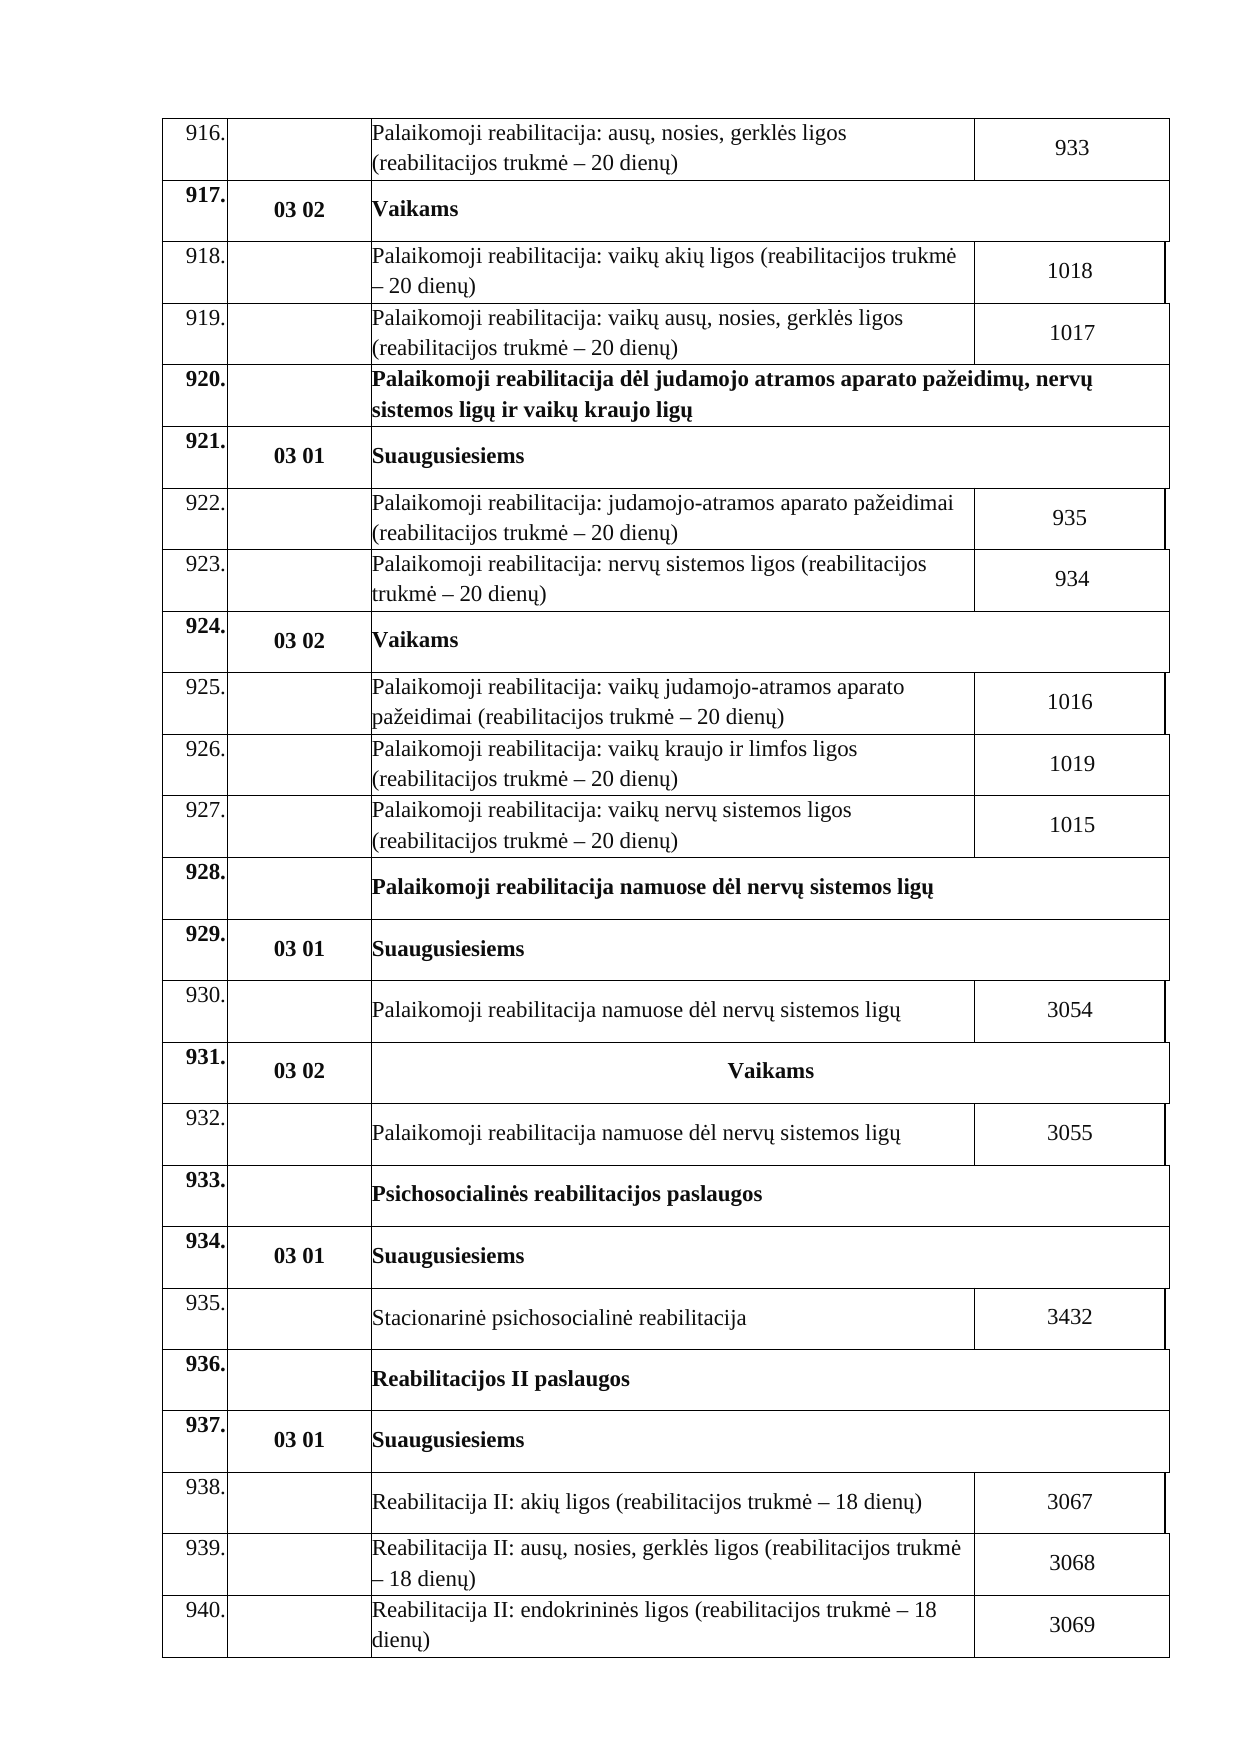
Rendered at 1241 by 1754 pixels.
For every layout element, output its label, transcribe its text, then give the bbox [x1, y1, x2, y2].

table_cell [1170, 734, 1188, 795]
table_cell 3432 [975, 1289, 1164, 1349]
table_cell 934. [163, 1227, 227, 1287]
table_cell [1193, 426, 1198, 488]
table_cell [1193, 1165, 1198, 1226]
table_cell 928. [163, 858, 227, 919]
table_cell [1170, 180, 1188, 241]
table_cell Stacionarinė psichosocialinė reabilitacija [372, 1289, 974, 1349]
table_cell 03 02 [228, 181, 371, 241]
table_cell 923. [163, 550, 227, 611]
table_cell [228, 1350, 371, 1410]
table_cell [1193, 857, 1198, 919]
table_cell Palaikomoji reabilitacija: judamojo-atramos aparato pažeidimai (reabilitacijos trukmė – 20 dienų) [372, 489, 974, 549]
table_cell Palaikomoji reabilitacija: vaikų akių ligos (reabilitacijos trukmė – 20 dienų) [372, 242, 974, 302]
table_cell [1193, 364, 1198, 426]
table_cell [228, 1473, 371, 1533]
table_cell [1198, 364, 1215, 426]
table_cell Reabilitacija II: ausų, nosies, gerklės ligos (reabilitacijos trukmė – 18 dienų) [372, 1534, 974, 1595]
table_cell 3054 [975, 981, 1164, 1042]
table_cell [1215, 1595, 1240, 1657]
table_cell [1189, 118, 1193, 179]
table_cell [1170, 1533, 1188, 1595]
table_cell 927. [163, 796, 227, 857]
table_cell [1198, 241, 1215, 302]
table_cell [1189, 919, 1193, 980]
table_cell 1018 [975, 242, 1164, 302]
table_cell [1198, 980, 1215, 1042]
table_cell [1189, 1288, 1193, 1349]
table_cell [1198, 672, 1215, 733]
table_cell [1198, 1226, 1215, 1287]
table_cell 920. [163, 365, 227, 426]
table_cell [1170, 611, 1188, 672]
table_cell [1215, 303, 1240, 364]
table_cell [1170, 919, 1188, 980]
table_cell [1198, 303, 1215, 364]
table_cell [1170, 795, 1188, 857]
table_cell [1189, 672, 1193, 733]
table_cell 3069 [975, 1596, 1169, 1657]
table_cell Palaikomoji reabilitacija namuose dėl nervų sistemos ligų [372, 1104, 974, 1164]
table_cell [1215, 919, 1240, 980]
table_cell [1215, 1103, 1240, 1164]
table_cell Palaikomoji reabilitacija namuose dėl nervų sistemos ligų [372, 858, 1169, 919]
table_cell [1193, 118, 1198, 179]
table_cell [1189, 1472, 1193, 1533]
table_cell [1189, 1349, 1193, 1410]
table_cell [228, 1534, 371, 1595]
table_cell [1215, 426, 1240, 488]
table_cell [1198, 180, 1215, 241]
table_cell 921. [163, 427, 227, 488]
table_cell 03 01 [228, 920, 371, 980]
table_cell [1193, 1288, 1198, 1349]
table_cell [1189, 364, 1193, 426]
table_cell Suaugusiesiems [372, 1227, 1169, 1287]
table_cell 918. [163, 242, 227, 302]
table_cell 3067 [975, 1473, 1164, 1533]
table_cell 936. [163, 1350, 227, 1410]
table_cell [1215, 1472, 1240, 1533]
table_cell [1193, 241, 1198, 302]
table_cell [1198, 857, 1215, 919]
table_cell [1189, 611, 1193, 672]
table_cell 926. [163, 735, 227, 795]
table_cell [1215, 611, 1240, 672]
table_cell [1198, 1410, 1215, 1472]
table_cell [228, 1166, 371, 1226]
table_cell 933. [163, 1166, 227, 1226]
table_cell [1215, 364, 1240, 426]
table_cell [1170, 549, 1188, 611]
table_cell [1170, 1472, 1188, 1533]
table_cell [1215, 241, 1240, 302]
table_cell 919. [163, 304, 227, 364]
table_cell [1193, 1595, 1198, 1657]
table_cell [1189, 857, 1193, 919]
table_cell [1193, 980, 1198, 1042]
table_cell [1189, 549, 1193, 611]
table_cell 925. [163, 673, 227, 733]
table_cell 1019 [975, 735, 1169, 795]
table_cell 1015 [975, 796, 1169, 857]
table_cell [1189, 1042, 1193, 1103]
table_cell [1170, 118, 1188, 179]
table_cell [1215, 1042, 1240, 1103]
table_cell Vaikams [372, 1043, 1169, 1103]
table_cell [1170, 1226, 1188, 1287]
table_cell 934 [975, 550, 1169, 611]
table_cell [1189, 795, 1193, 857]
table_cell 917. [163, 181, 227, 241]
table_cell [1189, 488, 1193, 549]
table_cell Palaikomoji reabilitacija dėl judamojo atramos aparato pažeidimų, nervų sistemos ligų ir vaikų kraujo ligų [372, 365, 1169, 426]
table_cell [228, 981, 371, 1042]
table_cell Palaikomoji reabilitacija: vaikų judamojo-atramos aparato pažeidimai (reabilitacijos trukmė – 20 dienų) [372, 673, 974, 733]
table_cell 3055 [975, 1104, 1164, 1164]
table_cell [228, 673, 371, 733]
table_cell [1170, 1103, 1188, 1164]
table_cell [1193, 672, 1198, 733]
table_cell [1215, 857, 1240, 919]
table_cell [228, 1104, 371, 1164]
table_cell [1170, 857, 1188, 919]
table_cell [1198, 118, 1215, 179]
table_cell [1193, 303, 1198, 364]
table_cell [228, 735, 371, 795]
table_cell [1215, 1533, 1240, 1595]
table_cell 935. [163, 1289, 227, 1349]
table_cell Palaikomoji reabilitacija: ausų, nosies, gerklės ligos (reabilitacijos trukmė – 20 dienų) [372, 119, 974, 179]
table_cell Palaikomoji reabilitacija: vaikų nervų sistemos ligos (reabilitacijos trukmė – 20 dienų) [372, 796, 974, 857]
table_cell 916. [163, 119, 227, 179]
table_cell [1170, 980, 1188, 1042]
table_cell 03 01 [228, 1411, 371, 1472]
table_cell [1198, 1042, 1215, 1103]
table_cell [228, 550, 371, 611]
table_cell [1215, 488, 1240, 549]
table_cell [1215, 1288, 1240, 1349]
table_cell [1215, 980, 1240, 1042]
table_cell 931. [163, 1043, 227, 1103]
table_cell [1198, 1103, 1215, 1164]
table_cell Vaikams [372, 612, 1169, 672]
table_cell [1189, 303, 1193, 364]
table_cell [1215, 734, 1240, 795]
table_cell [1193, 795, 1198, 857]
table_cell [1193, 180, 1198, 241]
table_cell [1193, 611, 1198, 672]
table_cell [1170, 1349, 1188, 1410]
table_cell [1193, 1103, 1198, 1164]
table_cell 922. [163, 489, 227, 549]
table_cell [228, 489, 371, 549]
table_cell [1198, 1533, 1215, 1595]
table_cell [1193, 1226, 1198, 1287]
table_cell 1017 [975, 304, 1169, 364]
table_cell [1198, 611, 1215, 672]
table_cell Palaikomoji reabilitacija: vaikų ausų, nosies, gerklės ligos (reabilitacijos trukmė – 20 dienų) [372, 304, 974, 364]
table_cell [1198, 734, 1215, 795]
table_cell [1189, 1226, 1193, 1287]
table_cell 930. [163, 981, 227, 1042]
table_cell 3068 [975, 1534, 1169, 1595]
table_cell [228, 242, 371, 302]
table_cell 03 02 [228, 1043, 371, 1103]
table_cell [1193, 1533, 1198, 1595]
table_cell [1170, 1165, 1188, 1226]
table_cell [228, 1289, 371, 1349]
table_cell [1198, 1165, 1215, 1226]
table_cell Suaugusiesiems [372, 427, 1169, 488]
table_cell Reabilitacija II: akių ligos (reabilitacijos trukmė – 18 dienų) [372, 1473, 974, 1533]
table_cell [1198, 1472, 1215, 1533]
table_cell [1215, 1165, 1240, 1226]
table_cell [1215, 549, 1240, 611]
table_cell [1170, 364, 1188, 426]
table_cell [1193, 1472, 1198, 1533]
table_cell 937. [163, 1411, 227, 1472]
table_cell Vaikams [372, 181, 1169, 241]
table_cell [228, 119, 371, 179]
table_cell [1198, 1595, 1215, 1657]
table_cell [1215, 180, 1240, 241]
table_cell [1193, 1410, 1198, 1472]
table_cell [1215, 118, 1240, 179]
table_cell [1189, 1103, 1193, 1164]
table_cell 929. [163, 920, 227, 980]
table_cell [1193, 1042, 1198, 1103]
table_cell [1215, 1226, 1240, 1287]
table_cell [1198, 426, 1215, 488]
table_cell Palaikomoji reabilitacija: nervų sistemos ligos (reabilitacijos trukmė – 20 dienų) [372, 550, 974, 611]
table_cell [1170, 426, 1188, 488]
table_cell [1170, 1042, 1188, 1103]
table_cell [1198, 549, 1215, 611]
table_cell 933 [975, 119, 1169, 179]
table_cell Suaugusiesiems [372, 920, 1169, 980]
table_cell [1189, 1410, 1193, 1472]
table_cell [1189, 980, 1193, 1042]
table_cell Palaikomoji reabilitacija namuose dėl nervų sistemos ligų [372, 981, 974, 1042]
table_cell 938. [163, 1473, 227, 1533]
table_cell [1170, 1410, 1188, 1472]
table_cell [1170, 488, 1188, 549]
table_cell [1193, 1349, 1198, 1410]
table_cell Reabilitacijos II paslaugos [372, 1350, 1169, 1410]
table_cell [228, 365, 371, 426]
table_cell Reabilitacija II: endokrininės ligos (reabilitacijos trukmė – 18 dienų) [372, 1596, 974, 1657]
table_cell [1170, 672, 1188, 733]
table_cell [228, 796, 371, 857]
table_cell [1193, 734, 1198, 795]
table_cell [1215, 795, 1240, 857]
table_cell [1189, 241, 1193, 302]
table_cell [1189, 1595, 1193, 1657]
table_cell [1170, 1288, 1188, 1349]
table_cell [1215, 1349, 1240, 1410]
table_cell [1193, 919, 1198, 980]
table_cell 932. [163, 1104, 227, 1164]
table_cell [1198, 488, 1215, 549]
table_cell [1189, 426, 1193, 488]
table_cell [1198, 1349, 1215, 1410]
table_cell [1198, 1288, 1215, 1349]
table_cell [228, 304, 371, 364]
table_cell 03 01 [228, 1227, 371, 1287]
table_cell 1016 [975, 673, 1164, 733]
table_cell [228, 1596, 371, 1657]
table_cell 924. [163, 612, 227, 672]
table_cell 03 02 [228, 612, 371, 672]
table_cell 939. [163, 1534, 227, 1595]
table_cell [1170, 241, 1188, 302]
table_cell [1193, 549, 1198, 611]
table_cell [1189, 1533, 1193, 1595]
table_cell [1170, 303, 1188, 364]
table_cell [1189, 180, 1193, 241]
table_cell [1215, 672, 1240, 733]
table_cell [1198, 795, 1215, 857]
table_cell [1198, 919, 1215, 980]
table_cell [228, 858, 371, 919]
table_cell 03 01 [228, 427, 371, 488]
table_cell Palaikomoji reabilitacija: vaikų kraujo ir limfos ligos (reabilitacijos trukmė – 20 dienų) [372, 735, 974, 795]
table_cell [1189, 734, 1193, 795]
table_cell [1215, 1410, 1240, 1472]
table_cell 940. [163, 1596, 227, 1657]
table_cell Psichosocialinės reabilitacijos paslaugos [372, 1166, 1169, 1226]
table_cell [1189, 1165, 1193, 1226]
table_cell [1170, 1595, 1188, 1657]
table_cell 935 [975, 489, 1164, 549]
table_cell Suaugusiesiems [372, 1411, 1169, 1472]
table_cell [1193, 488, 1198, 549]
